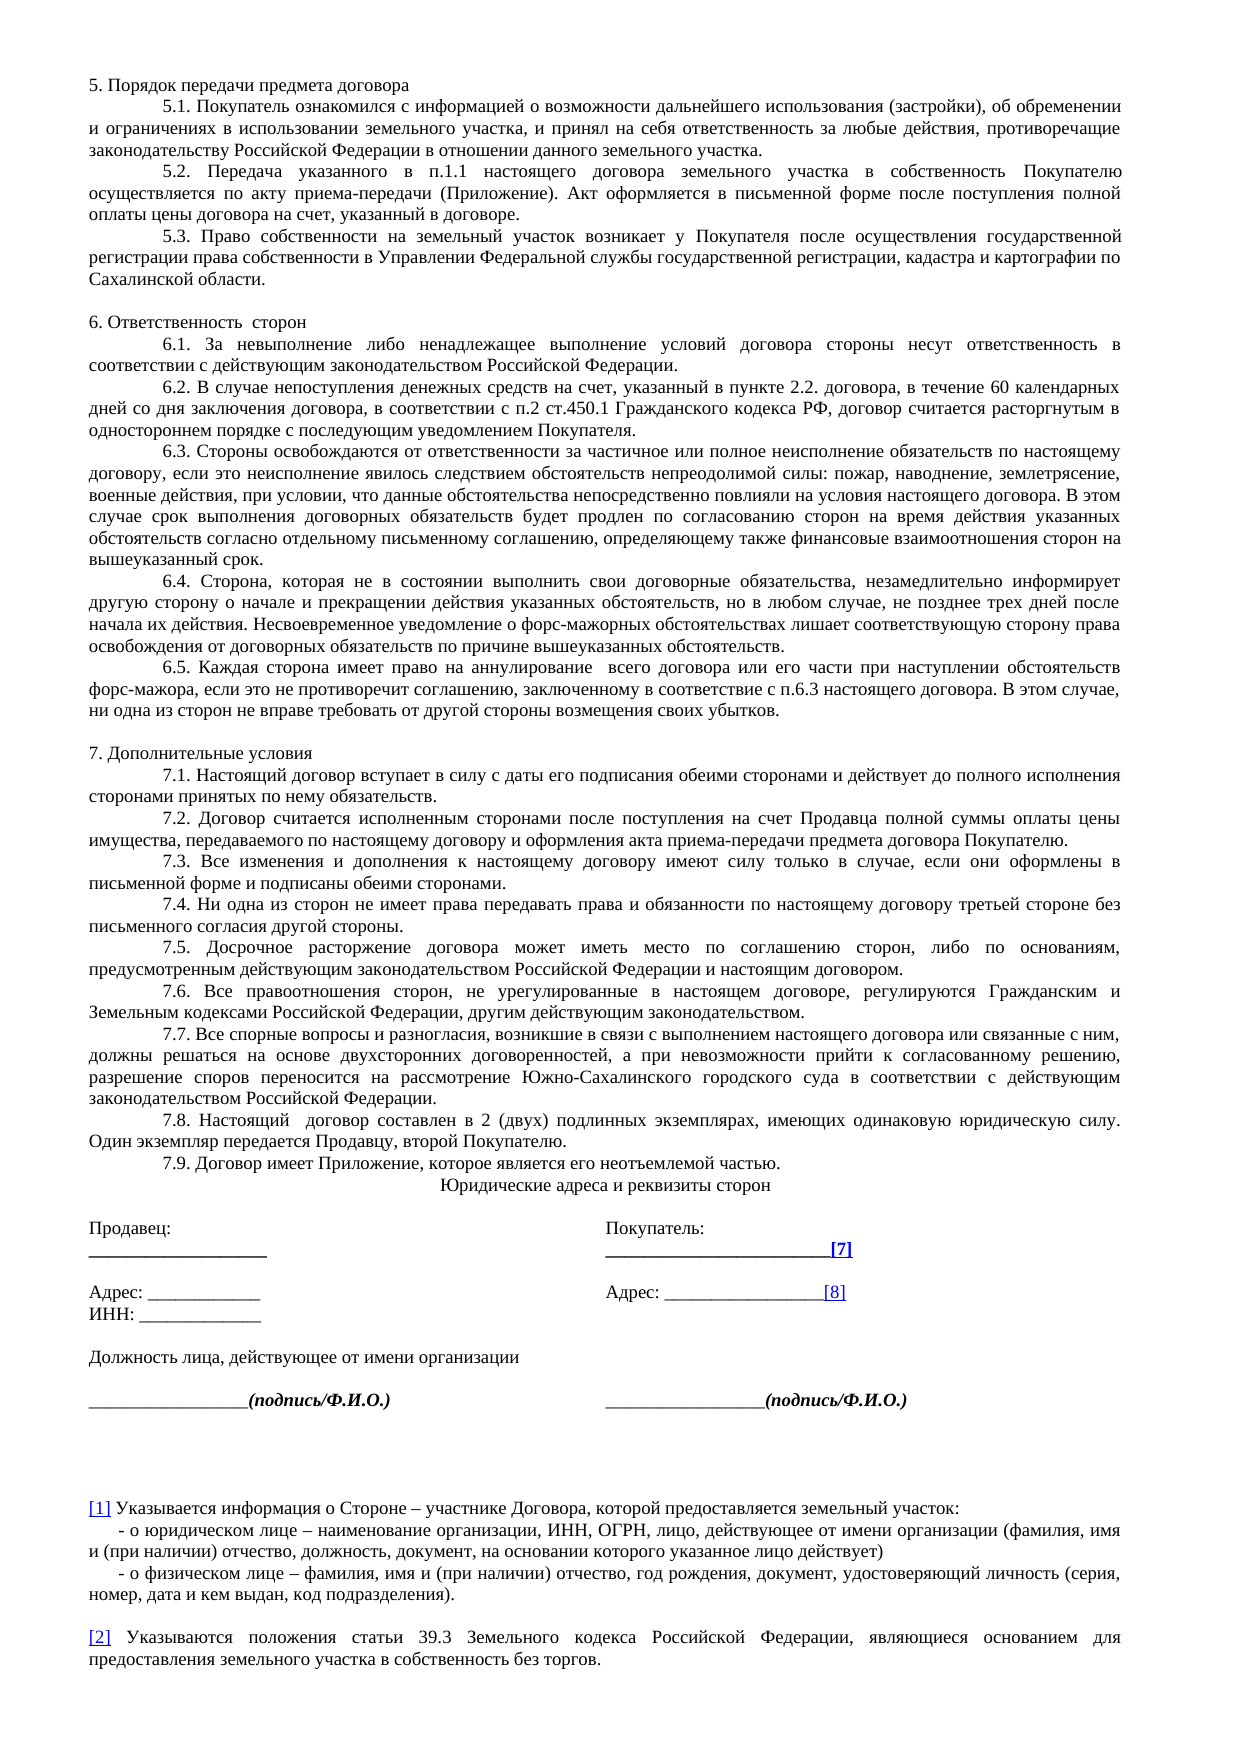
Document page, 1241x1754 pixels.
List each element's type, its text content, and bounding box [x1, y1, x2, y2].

text 5. Порядок передачи предмета договора [89, 74, 1122, 95]
text - о юридическом лице – наименование организации, ИНН, ОГРН, лицо, действующее от имени организации (фамилия, имя и (при наличии) отчество, должность, документ, на основании которого указанное лицо действует) [89, 1518, 1122, 1562]
text 7.3. Все изменения и дополнения к настоящему договору имеют силу только в случае, если они оформлены в письменной форме и подписаны обеими сторонами. [89, 850, 1122, 893]
text 6.4. Сторона, которая не в состоянии выполнить свои договорные обязательства, незамедлительно информирует другую сторону о начале и прекращении действия указанных обстоятельств, но в любом случае, не позднее трех дней после начала их действия. Несвоевременное уведомление о форс-мажорных обстоятельствах лишает соответствующую сторону права освобождения от договорных обязательств по причине вышеуказанных обстоятельств. [89, 570, 1122, 656]
text 7.6. Все правоотношения сторон, не урегулированные в настоящем договоре, регулируются Гражданским и Земельным кодексами Российской Федерации, другим действующим законодательством. [89, 979, 1122, 1023]
text Юридические адреса и реквизиты сторон [89, 1173, 1122, 1195]
text 6.1. За невыполнение либо ненадлежащее выполнение условий договора стороны несут ответственность в соответствии с действующим законодательством Российской Федерации. [89, 333, 1122, 376]
table_cell [594, 1368, 1111, 1389]
text 7.5. Досрочное расторжение договора может иметь место по соглашению сторон, либо по основаниям, предусмотренным действующим законодательством Российской Федерации и настоящим договором. [89, 936, 1122, 979]
table_header Покупатель: [594, 1217, 1111, 1238]
text 5.3. Право собственности на земельный участок возникает у Покупателя после осуществления государственной регистрации права собственности в Управлении Федеральной службы государственной регистрации, кадастра и картографии по Сахалинской области. [89, 225, 1122, 289]
text 7.7. Все спорные вопросы и разногласия, возникшие в связи с выполнением настоящего договора или связанные с ним, должны решаться на основе двухсторонних договоренностей, а при невозможности прийти к согласованному решению, разрешение споров переносится на рассмотрение Южно-Сахалинского городского суда в соответствии с действующим законодательством Российской Федерации. [89, 1023, 1122, 1109]
text 7.2. Договор считается исполненным сторонами после поступления на счет Продавца полной суммы оплаты цены имущества, передаваемого по настоящему договору и оформления акта приема-передачи предмета договора Покупателю. [89, 807, 1122, 850]
text 5.2. Передача указанного в п.1.1 настоящего договора земельного участка в собственность Покупателю осуществляется по акту приема-передачи (Приложение). Акт оформляется в письменной форме после поступления полной оплаты цены договора на счет, указанный в договоре. [89, 160, 1122, 225]
text 6.3. Стороны освобождаются от ответственности за частичное или полное неисполнение обязательств по настоящему договору, если это неисполнение явилось следствием обстоятельств непреодолимой силы: пожар, наводнение, землетрясение, военные действия, при условии, что данные обстоятельства непосредственно повлияли на условия настоящего договора. В этом случае срок выполнения договорных обязательств будет продлен по согласованию сторон на время действия указанных обстоятельств согласно отдельному письменному соглашению, определяющему также финансовые взаимоотношения сторон на вышеуказанный срок. [89, 440, 1122, 570]
table_cell ___________________ [78, 1238, 594, 1260]
text 7.9. Договор имеет Приложение, которое является его неотъемлемой частью. [89, 1152, 1122, 1173]
text - о физическом лице – фамилия, имя и (при наличии) отчество, год рождения, документ, удостоверяющий личность (серия, номер, дата и кем выдан, код подразделения). [89, 1562, 1122, 1605]
text 7. Дополнительные условия [89, 742, 1122, 764]
text 6.5. Каждая сторона имеет право на аннулирование всего договора или его части при наступлении обстоятельств форс-мажора, если это не противоречит соглашению, заключенному в соответствие с п.6.3 настоящего договора. В этом случае, ни одна из сторон не вправе требовать от другой стороны возмещения своих убытков. [89, 656, 1122, 721]
table_cell Адрес: ____________ ИНН: _____________ [78, 1260, 594, 1324]
table_cell _________________(подпись/Ф.И.О.) [78, 1389, 594, 1411]
table_cell Должность лица, действующее от имени организации [78, 1325, 594, 1368]
table_cell ________________________[7] [594, 1238, 1111, 1260]
text 5.1. Покупатель ознакомился с информацией о возможности дальнейшего использования (застройки), об обременении и ограничениях в использовании земельного участка, и принял на себя ответственность за любые действия, противоречащие законодательству Российской Федерации в отношении данного земельного участка. [89, 95, 1122, 160]
text 6. Ответственность сторон [89, 311, 1122, 333]
text 6.2. В случае непоступления денежных средств на счет, указанный в пункте 2.2. договора, в течение 60 календарных дней со дня заключения договора, в соответствии с п.2 ст.450.1 Гражданского кодекса РФ, договор считается расторгнутым в одностороннем порядке с последующим уведомлением Покупателя. [89, 376, 1122, 440]
text 7.1. Настоящий договор вступает в силу с даты его подписания обеими сторонами и действует до полного исполнения сторонами принятых по нему обязательств. [89, 764, 1122, 807]
text 7.4. Ни одна из сторон не имеет права передавать права и обязанности по настоящему договору третьей стороне без письменного согласия другой стороны. [89, 893, 1122, 936]
table_cell [78, 1368, 594, 1389]
table_cell _________________(подпись/Ф.И.О.) [594, 1389, 1111, 1411]
text [1] Указывается информация о Стороне – участнике Договора, которой предоставляется земельный участок: [89, 1497, 1122, 1518]
table_header Продавец: [78, 1217, 594, 1238]
text 7.8. Настоящий договор составлен в 2 (двух) подлинных экземплярах, имеющих одинаковую юридическую силу. Один экземпляр передается Продавцу, второй Покупателю. [89, 1109, 1122, 1152]
text [2] Указываются положения статьи 39.3 Земельного кодекса Российской Федерации, являющиеся основанием для предоставления земельного участка в собственность без торгов. [89, 1626, 1122, 1669]
table_cell Адрес: _________________[8] [594, 1260, 1111, 1324]
table_cell [594, 1325, 1111, 1368]
